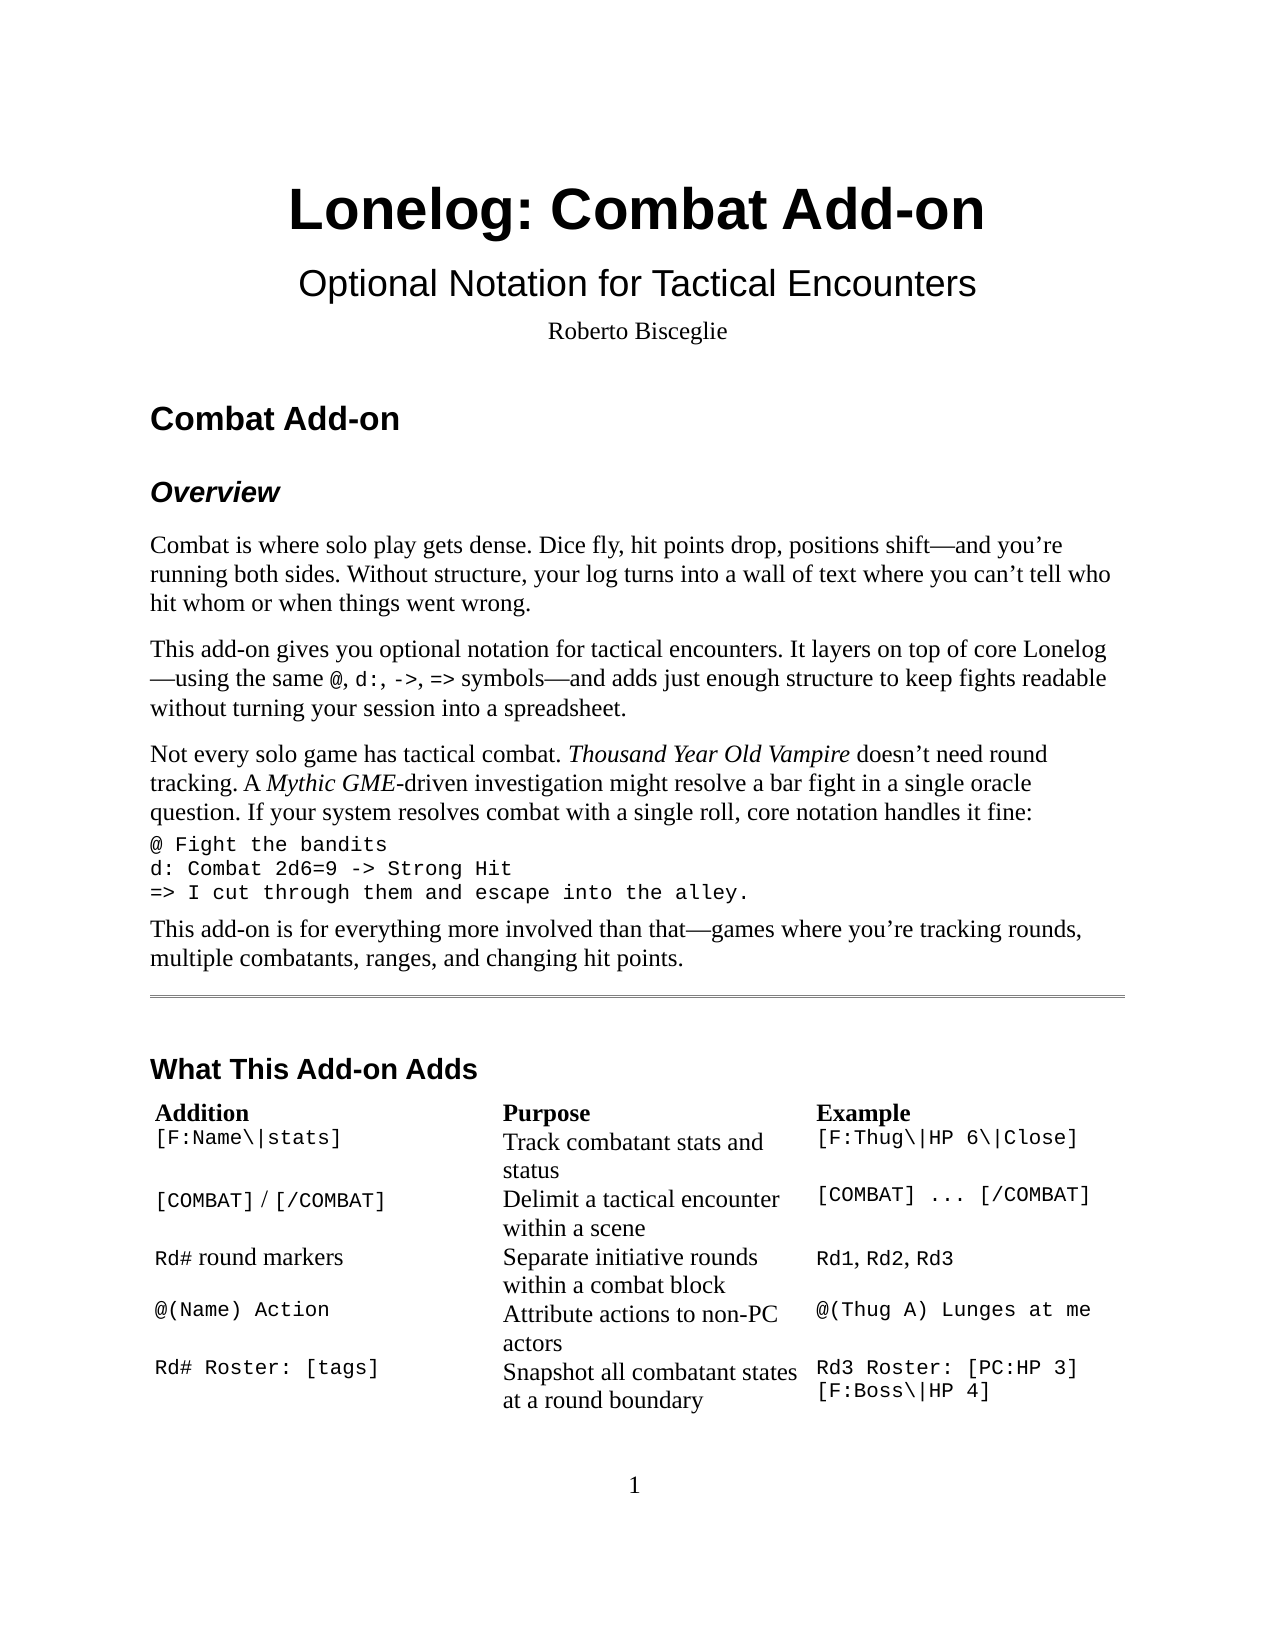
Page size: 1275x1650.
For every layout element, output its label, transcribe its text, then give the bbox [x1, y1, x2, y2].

table_cell Rd3 Roster: [PC:HP 3] [F:Boss\|HP 4] [812, 1357, 1125, 1414]
subtitle Optional Notation for Tactical Encounters [150, 261, 1125, 304]
table_cell Separate initiative rounds within a combat block [498, 1242, 812, 1299]
text Roberto Bisceglie [150, 316, 1125, 345]
table_header Purpose [498, 1098, 812, 1127]
table_cell Rd# Roster: [tags] [150, 1357, 498, 1414]
table_header Addition [150, 1098, 498, 1127]
text Combat is where solo play gets dense. Dice fly, hit points drop, positions shift—and you’re running both sides. Without structure, your log turns into a wall of text where you can’t tell who hit whom or when things went wrong. [150, 530, 1125, 616]
table_cell @(Name) Action [150, 1299, 498, 1357]
text @ Fight the bandits [150, 834, 1125, 858]
table_cell Delimit a tactical encounter within a scene [498, 1184, 812, 1242]
text This add-on is for everything more involved than that—games where you’re tracking rounds, multiple combatants, ranges, and changing hit points. [150, 914, 1125, 972]
table_cell [COMBAT] ... [/COMBAT] [812, 1184, 1125, 1242]
table_cell [F:Name\|stats] [150, 1127, 498, 1184]
table_header Example [812, 1098, 1125, 1127]
text d: Combat 2d6=9 -> Strong Hit [150, 858, 1125, 882]
text Not every solo game has tactical combat. Thousand Year Old Vampire doesn’t need round tracking. A Mythic GME-driven investigation might resolve a bar fight in a single oracle question. If your system resolves combat with a single roll, core notation handles it fine: [150, 739, 1125, 826]
text This add-on gives you optional notation for tactical encounters. It layers on top of core Lonelog—using the same @, d:, ->, => symbols—and adds just enough structure to keep fights readable without turning your session into a spreadsheet. [150, 634, 1125, 721]
table_cell Rd# round markers [150, 1242, 498, 1299]
text => I cut through them and escape into the alley. [150, 882, 1125, 905]
table_cell [COMBAT] / [/COMBAT] [150, 1184, 498, 1242]
subtitle What This Add-on Adds [150, 1052, 1125, 1086]
table_cell Snapshot all combatant states at a round boundary [498, 1357, 812, 1414]
subtitle Overview [150, 475, 1125, 509]
table_cell [F:Thug\|HP 6\|Close] [812, 1127, 1125, 1184]
table_cell Attribute actions to non-PC actors [498, 1299, 812, 1357]
subtitle Combat Add-on [150, 399, 1125, 438]
table_cell Rd1, Rd2, Rd3 [812, 1242, 1125, 1299]
table_cell @(Thug A) Lunges at me [812, 1299, 1125, 1357]
title Lonelog: Combat Add-on [150, 175, 1125, 242]
table_cell Track combatant stats and status [498, 1127, 812, 1184]
